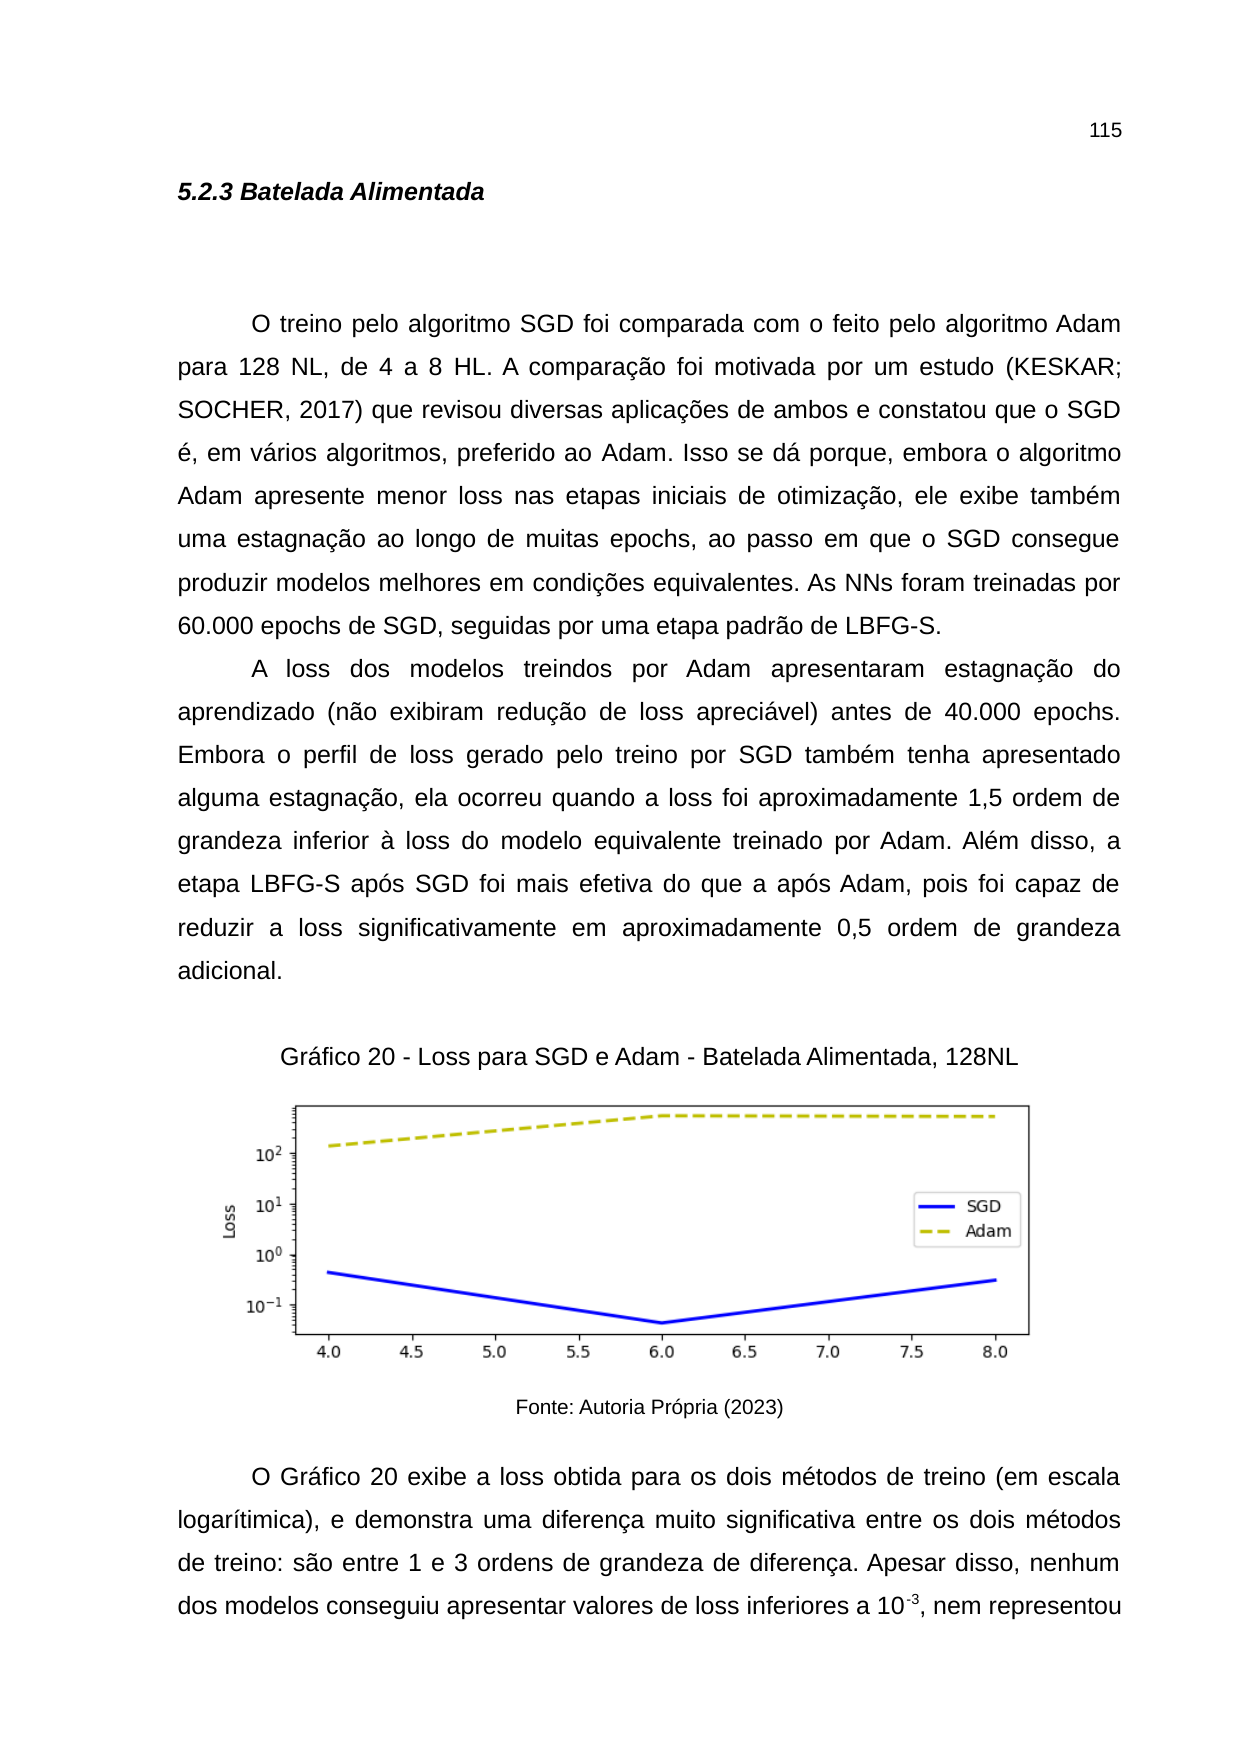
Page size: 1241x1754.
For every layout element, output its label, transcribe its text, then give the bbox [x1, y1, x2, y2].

text O treino pelo algoritmo SGD foi comparada com o feito pelo algoritmo Adam para 128 NL, de 4 a 8 HL. A comparação foi motivada por um estudo (KESKAR; SOCHER, 2017) que revisou diversas aplicações de ambos e constatou que o SGD é, em vários algoritmos, preferido ao Adam. Isso se dá porque, embora o algoritmo Adam apresente menor loss nas etapas iniciais de otimização, ele exibe também uma estagnação ao longo de muitas epochs, ao passo em que o SGD consegue produzir modelos melhores em condições equivalentes. As NNs foram treinadas por 60.000 epochs de SGD, seguidas por uma etapa padrão de LBFG-S. [177, 309, 1122, 639]
text Fonte: Autoria Própria (2023) [177, 1394, 1122, 1418]
picture [177, 1070, 1123, 1366]
text A loss dos modelos treindos por Adam apresentaram estagnação do aprendizado (não exibiram redução de loss apreciável) antes de 40.000 epochs. Embora o perfil de loss gerado pelo treino por SGD também tenha apresentado alguma estagnação, ela ocorreu quando a loss foi aproximadamente 1,5 ordem de grandeza inferior à loss do modelo equivalente treinado por Adam. Além disso, a etapa LBFG-S após SGD foi mais efetiva do que a após Adam, pois foi capaz de reduzir a loss significativamente em aproximadamente 0,5 ordem de grandeza adicional. [177, 654, 1122, 984]
text Gráfico 20 - Loss para SGD e Adam - Batelada Alimentada, 128NL [177, 1042, 1122, 1070]
text O Gráfico 20 exibe a loss obtida para os dois métodos de treino (em escala logarítimica), e demonstra uma diferença muito significativa entre os dois métodos de treino: são entre 1 e 3 ordens de grandeza de diferença. Apesar disso, nenhum dos modelos conseguiu apresentar valores de loss inferiores a 10-3, nem representou [177, 1462, 1122, 1620]
subtitle Batelada Alimentada [177, 177, 1122, 206]
